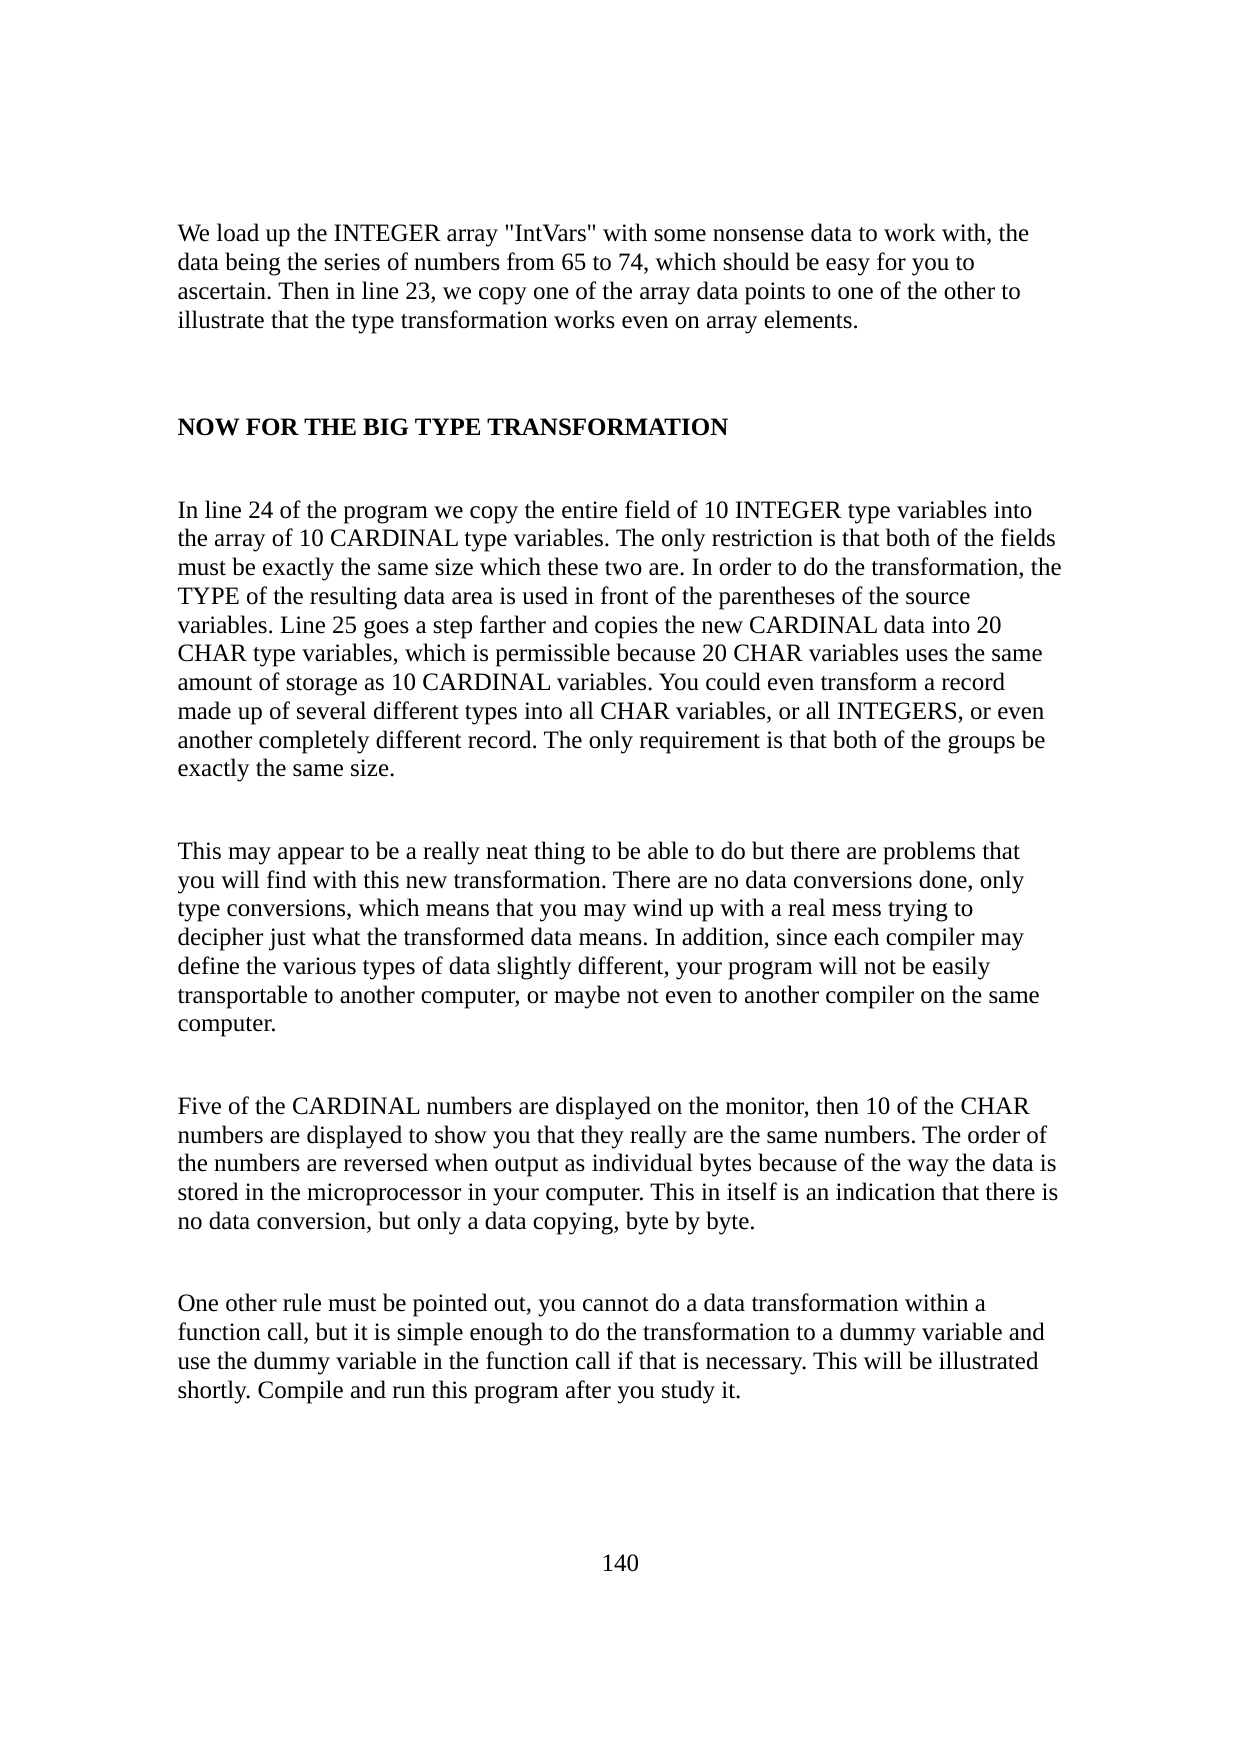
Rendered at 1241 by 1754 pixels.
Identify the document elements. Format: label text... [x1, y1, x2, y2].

text Five of the CARDINAL numbers are displayed on the monitor, then 10 of the CHAR numbers are displayed to show you that they really are the same numbers. The order of the numbers are reversed when output as individual bytes because of the way the data is stored in the microprocessor in your computer. This in itself is an indication that there is no data conversion, but only a data copying, byte by byte. [177, 1091, 1063, 1235]
text One other rule must be pointed out, you cannot do a data transformation within a function call, but it is simple enough to do the transformation to a dummy variable and use the dummy variable in the function call if that is necessary. This will be illustrated shortly. Compile and run this program after you study it. [177, 1288, 1063, 1403]
text This may appear to be a really neat thing to be able to do but there are problems that you will find with this new transformation. There are no data conversions done, only type conversions, which means that you may wind up with a real mess trying to decipher just what the transformed data means. In addition, since each compiler may define the various types of data slightly different, your program will not be easily transportable to another computer, or maybe not even to another compiler on the same computer. [177, 836, 1063, 1037]
text In line 24 of the program we copy the entire field of 10 INTEGER type variables into the array of 10 CARDINAL type variables. The only restriction is that both of the fields must be exactly the same size which these two are. In order to do the transformation, the TYPE of the resulting data area is used in front of the parentheses of the source variables. Line 25 goes a step farther and copies the new CARDINAL data into 20 CHAR type variables, which is permissible because 20 CHAR variables uses the same amount of storage as 10 CARDINAL variables. You could even transform a record made up of several different types into all CHAR variables, or all INTEGERS, or even another completely different record. The only requirement is that both of the groups be exactly the same size. [177, 495, 1063, 782]
text We load up the INTEGER array "IntVars" with some nonsense data to work with, the data being the series of numbers from 65 to 74, which should be easy for you to ascertain. Then in line 23, we copy one of the array data points to one of the other to illustrate that the type transformation works even on array elements. [177, 218, 1063, 333]
subtitle NOW FOR THE BIG TYPE TRANSFORMATION [177, 412, 1063, 441]
